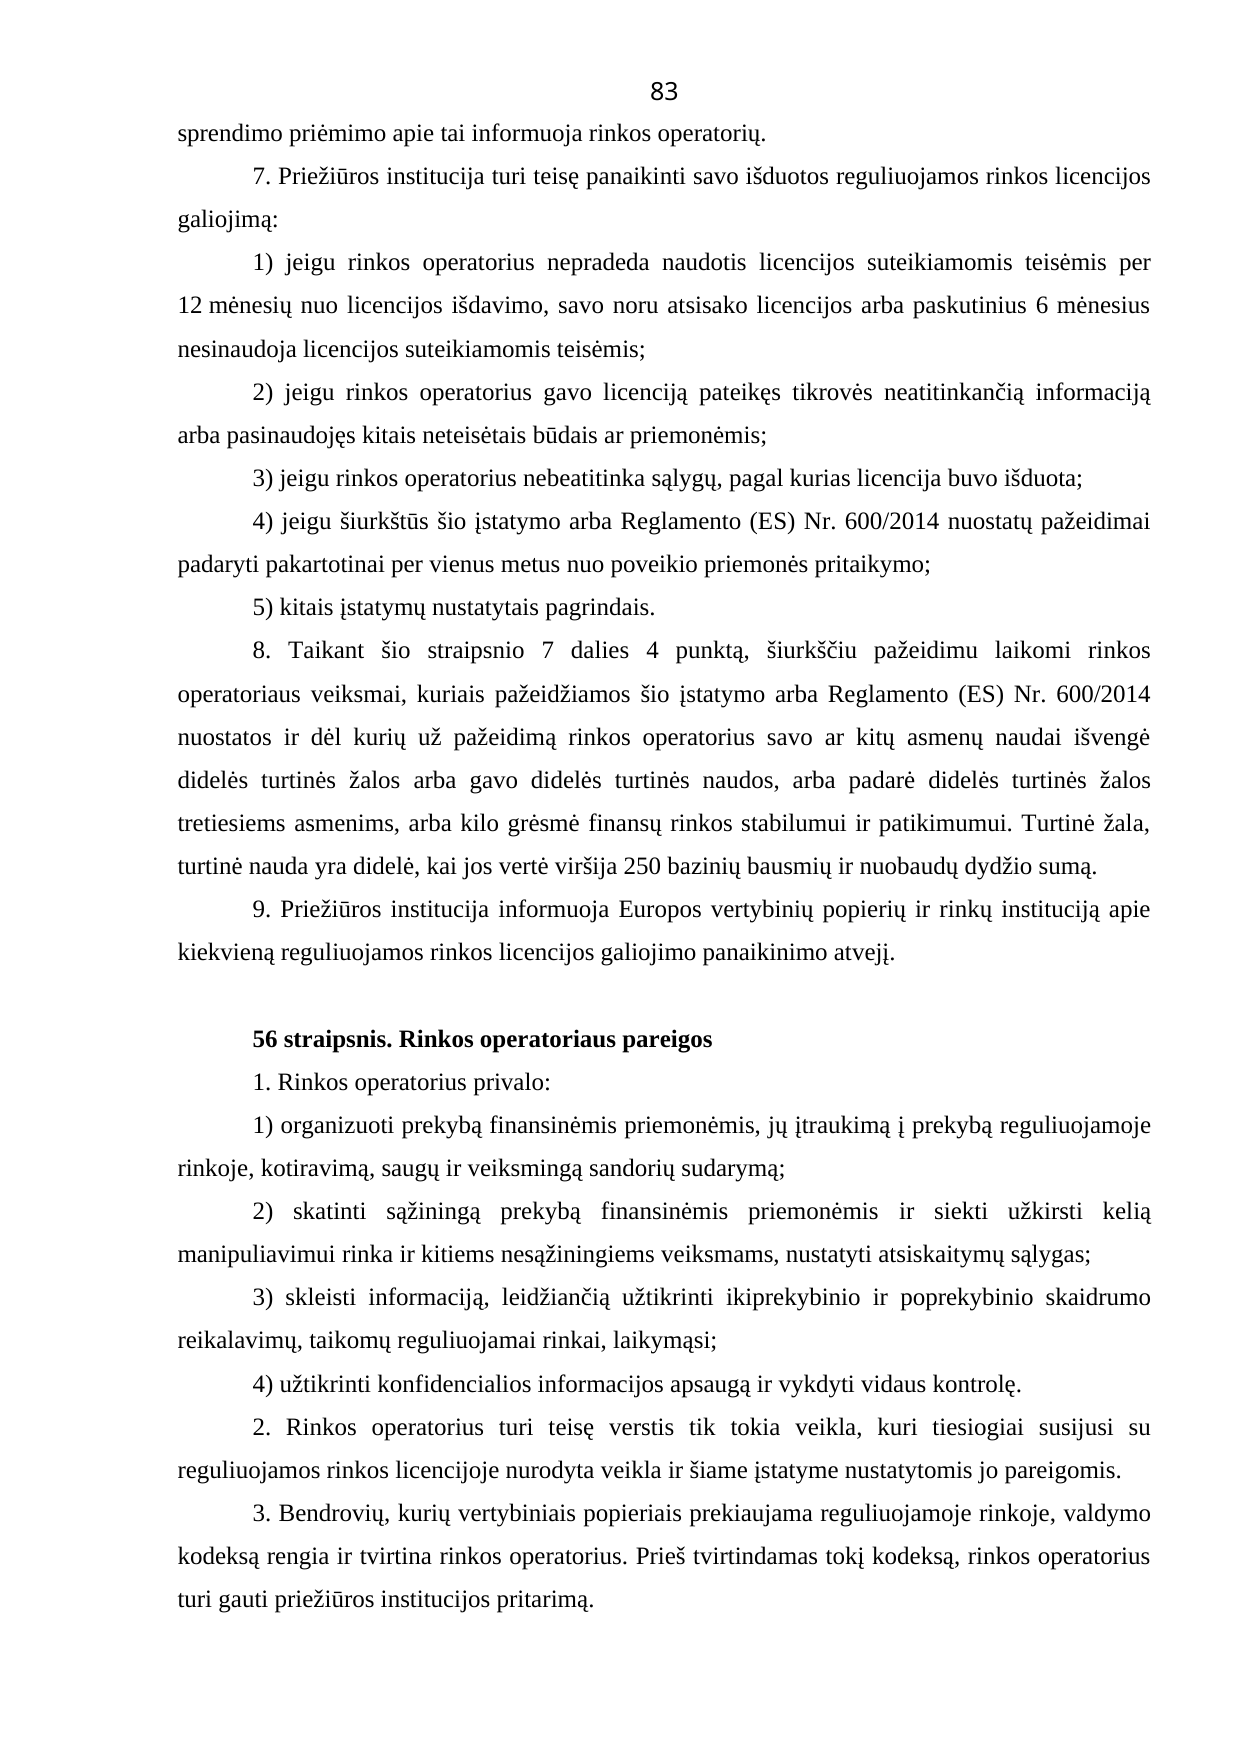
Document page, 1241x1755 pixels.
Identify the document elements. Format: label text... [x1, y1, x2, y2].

text 1. Rinkos operatorius privalo: [177, 1067, 1152, 1096]
text 9. Priežiūros institucija informuoja Europos vertybinių popierių ir rinkų instituciją apie kiekvieną reguliuojamos rinkos licencijos galiojimo panaikinimo atvejį. [177, 894, 1152, 966]
text 3) jeigu rinkos operatorius nebeatitinka sąlygų, pagal kurias licencija buvo išduota; [177, 463, 1152, 492]
text 3) skleisti informaciją, leidžiančią užtikrinti ikiprekybinio ir poprekybinio skaidrumo reikalavimų, taikomų reguliuojamai rinkai, laikymąsi; [177, 1282, 1152, 1354]
text 1) jeigu rinkos operatorius nepradeda naudotis licencijos suteikiamomis teisėmis per 12 mėnesių nuo licencijos išdavimo, savo noru atsisako licencijos arba paskutinius 6 mėnesius nesinaudoja licencijos suteikiamomis teisėmis; [177, 247, 1152, 362]
text 2. Rinkos operatorius turi teisę verstis tik tokia veikla, kuri tiesiogiai susijusi su reguliuojamos rinkos licencijoje nurodyta veikla ir šiame įstatyme nustatytomis jo pareigomis. [177, 1412, 1152, 1484]
text 2) skatinti sąžiningą prekybą finansinėmis priemonėmis ir siekti užkirsti kelią manipuliavimui rinka ir kitiems nesąžiningiems veiksmams, nustatyti atsiskaitymų sąlygas; [177, 1196, 1152, 1268]
text 56 straipsnis. Rinkos operatoriaus pareigos [177, 1024, 1152, 1052]
text 3. Bendrovių, kurių vertybiniais popieriais prekiaujama reguliuojamoje rinkoje, valdymo kodeksą rengia ir tvirtina rinkos operatorius. Prieš tvirtindamas tokį kodeksą, rinkos operatorius turi gauti priežiūros institucijos pritarimą. [177, 1498, 1152, 1613]
text 4) jeigu šiurkštūs šio įstatymo arba Reglamento (ES) Nr. 600/2014 nuostatų pažeidimai padaryti pakartotinai per vienus metus nuo poveikio priemonės pritaikymo; [177, 506, 1152, 578]
text 2) jeigu rinkos operatorius gavo licenciją pateikęs tikrovės neatitinkančią informaciją arba pasinaudojęs kitais neteisėtais būdais ar priemonėmis; [177, 377, 1152, 449]
text 1) organizuoti prekybą finansinėmis priemonėmis, jų įtraukimą į prekybą reguliuojamoje rinkoje, kotiravimą, saugų ir veiksmingą sandorių sudarymą; [177, 1110, 1152, 1182]
text sprendimo priėmimo apie tai informuoja rinkos operatorių. [177, 118, 1152, 147]
text 8. Taikant šio straipsnio 7 dalies 4 punktą, šiurkščiu pažeidimu laikomi rinkos operatoriaus veiksmai, kuriais pažeidžiamos šio įstatymo arba Reglamento (ES) Nr. 600/2014 nuostatos ir dėl kurių už pažeidimą rinkos operatorius savo ar kitų asmenų naudai išvengė didelės turtinės žalos arba gavo didelės turtinės naudos, arba padarė didelės turtinės žalos tretiesiems asmenims, arba kilo grėsmė finansų rinkos stabilumui ir patikimumui. Turtinė žala, turtinė nauda yra didelė, kai jos vertė viršija 250 bazinių bausmių ir nuobaudų dydžio sumą. [177, 636, 1152, 880]
text 4) užtikrinti konfidencialios informacijos apsaugą ir vykdyti vidaus kontrolę. [177, 1369, 1152, 1397]
text 7. Priežiūros institucija turi teisę panaikinti savo išduotos reguliuojamos rinkos licencijos galiojimą: [177, 161, 1152, 233]
text 5) kitais įstatymų nustatytais pagrindais. [177, 592, 1152, 621]
